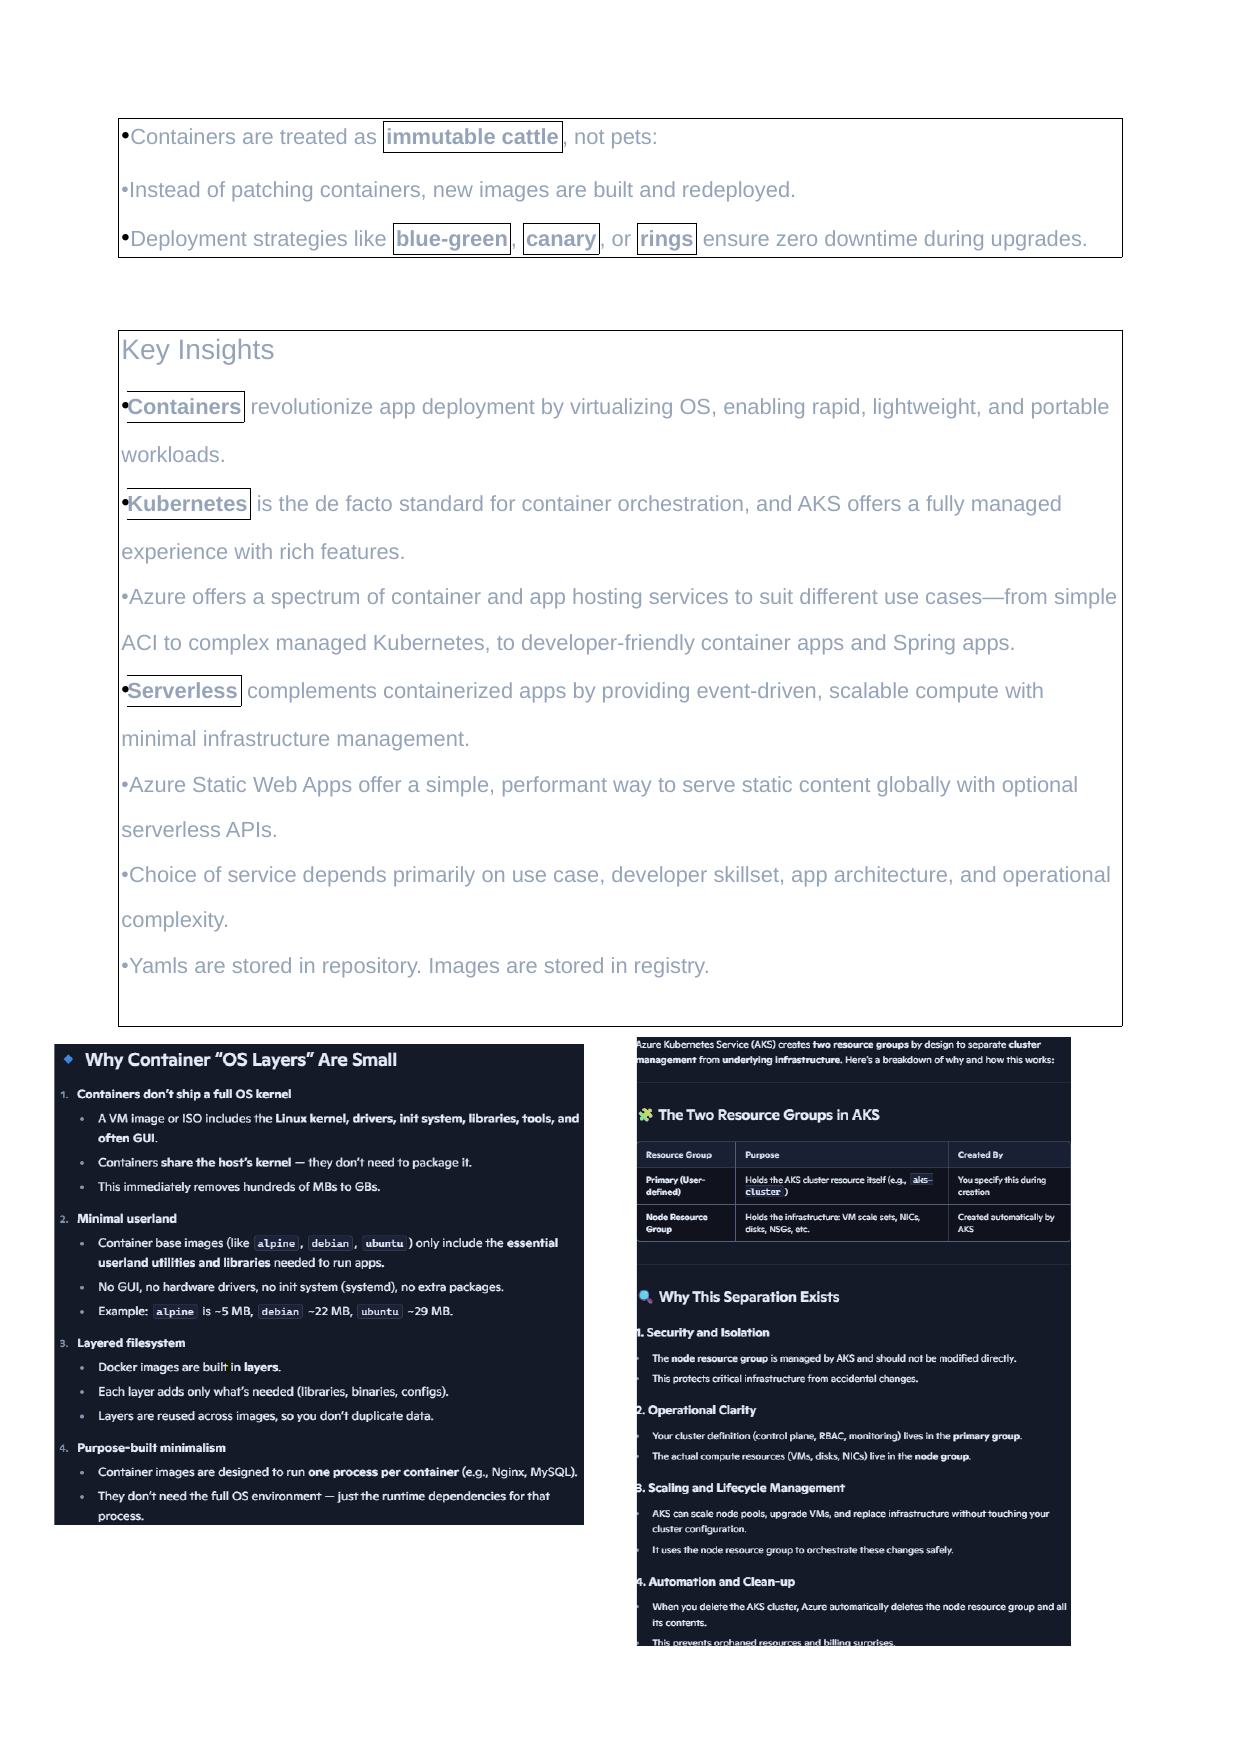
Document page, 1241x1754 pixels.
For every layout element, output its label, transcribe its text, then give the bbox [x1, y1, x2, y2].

picture [54, 1044, 584, 1525]
list Containers are treated as immutable cattle, not pets: [119, 119, 1122, 152]
list Azure offers a spectrum of container and app hosting services to suit different use cases—from simple ACI to complex managed Kubernetes, to developer-friendly container apps and Spring apps. [119, 581, 1122, 655]
list Azure Static Web Apps offer a simple, performant way to serve static content globally with optional serverless APIs. [119, 768, 1122, 842]
list Containers revolutionize app deployment by virtualizing OS, enabling rapid, lightweight, and portable workloads. [119, 388, 1122, 467]
list Deployment strategies like blue-green, canary, or rings ensure zero downtime during upgrades. [119, 220, 1122, 257]
list Choice of service depends primarily on use case, developer skillset, app architecture, and operational complexity. [119, 859, 1122, 933]
list Kubernetes is the de facto standard for container orchestration, and AKS offers a fully managed experience with rich features. [119, 484, 1122, 564]
list Serverless complements containerized apps by providing event-driven, scalable compute with minimal infrastructure management. [119, 672, 1122, 751]
subtitle Key Insights [119, 331, 1122, 365]
picture [636, 1037, 1071, 1646]
list Instead of patching containers, new images are built and redeployed. [119, 174, 1122, 203]
list Yamls are stored in repository. Images are stored in registry. [119, 950, 1122, 1026]
